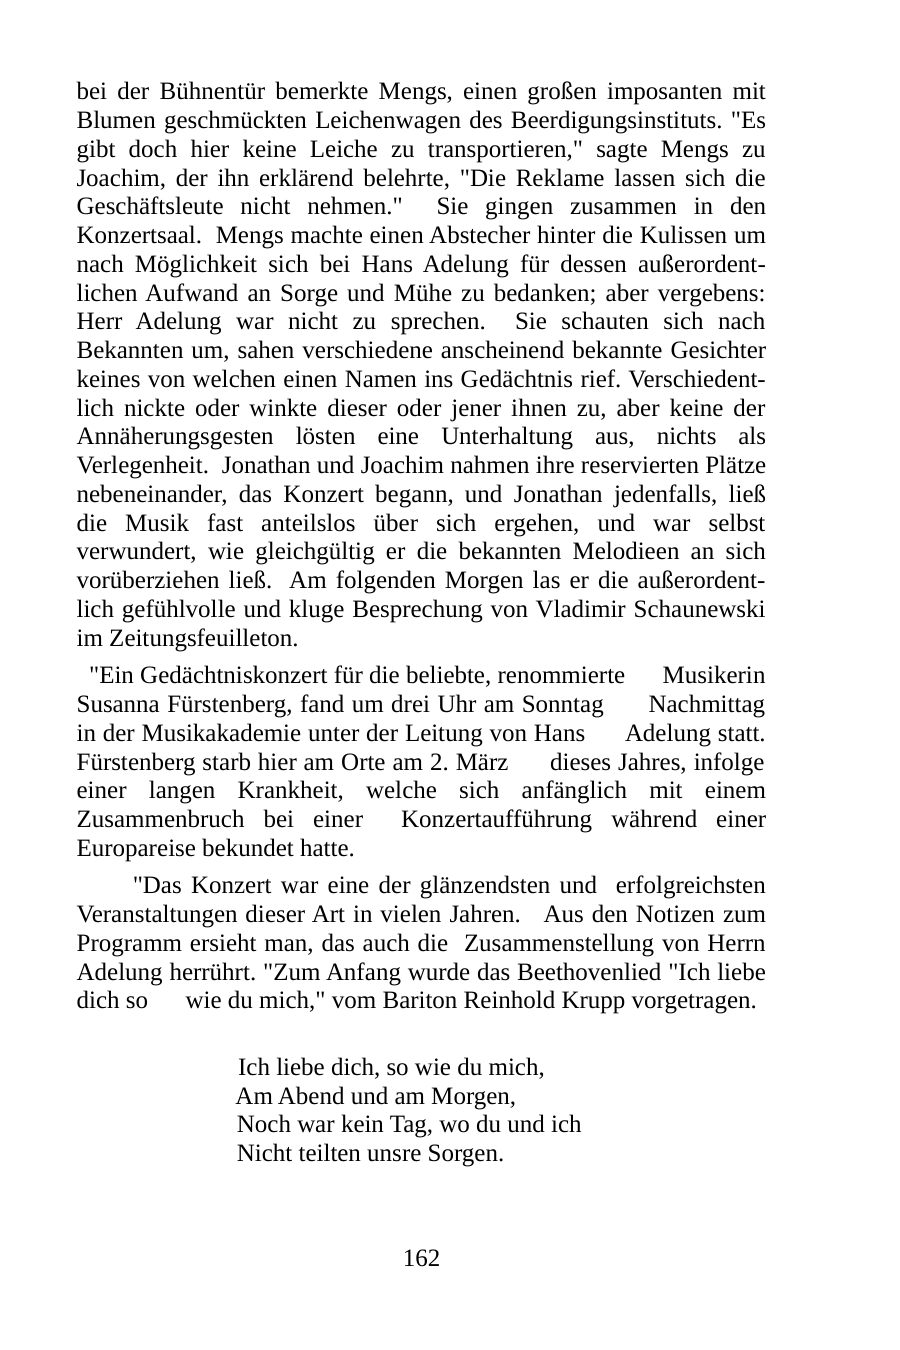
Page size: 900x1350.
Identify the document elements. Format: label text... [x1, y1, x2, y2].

text Nicht teilten unsre Sorgen. [76, 1138, 766, 1167]
text bei der Bühnentür bemerkte Mengs, einen großen imposanten mit Blumen geschmückten Leichenwagen des Beerdigungsinstituts. "Es gibt doch hier keine Leiche zu transportieren," sagte Mengs zu Joachim, der ihn erklärend belehrte, "Die Reklame lassen sich die Geschäftsleute nicht nehmen." Sie gingen zusammen in den Konzertsaal. Mengs machte einen Abstecher hinter die Kulissen um nach Möglichkeit sich bei Hans Adelung für dessen außerordent-lichen Aufwand an Sorge und Mühe zu bedanken; aber vergebens: Herr Adelung war nicht zu sprechen. Sie schauten sich nach Bekannten um, sahen verschiedene anscheinend bekannte Gesichter keines von welchen einen Namen ins Gedächtnis rief. Verschiedent-lich nickte oder winkte dieser oder jener ihnen zu, aber keine der Annäherungsgesten lösten eine Unterhaltung aus, nichts als Verlegenheit. Jonathan und Joachim nahmen ihre reservierten Plätze nebeneinander, das Konzert begann, und Jonathan jedenfalls, ließ die Musik fast anteilslos über sich ergehen, und war selbst verwundert, wie gleichgültig er die bekannten Melodieen an sich vorüberziehen ließ. Am folgenden Morgen las er die außerordent-lich gefühlvolle und kluge Besprechung von Vladimir Schaunewski im Zeitungsfeuilleton. [76, 76, 766, 651]
text Noch war kein Tag, wo du und ich [76, 1109, 766, 1138]
text "Ein Gedächtniskonzert für die beliebte, renommierte Musikerin Susanna Fürstenberg, fand um drei Uhr am Sonntag Nachmittag in der Musikakademie unter der Leitung von Hans Adelung statt. Fürstenberg starb hier am Orte am 2. März dieses Jahres, infolge einer langen Krankheit, welche sich anfänglich mit einem Zusammenbruch bei einer Konzertaufführung während einer Europareise bekundet hatte. [76, 660, 766, 862]
text "Das Konzert war eine der glänzendsten und erfolgreichsten Veranstaltungen dieser Art in vielen Jahren. Aus den Notizen zum Programm ersieht man, das auch die Zusammenstellung von Herrn Adelung herrührt. "Zum Anfang wurde das Beethovenlied "Ich liebe dich so wie du mich," vom Bariton Reinhold Krupp vorgetragen. [76, 871, 766, 1014]
text Ich liebe dich, so wie du mich, [76, 1052, 766, 1081]
text Am Abend und am Morgen, [76, 1081, 766, 1109]
